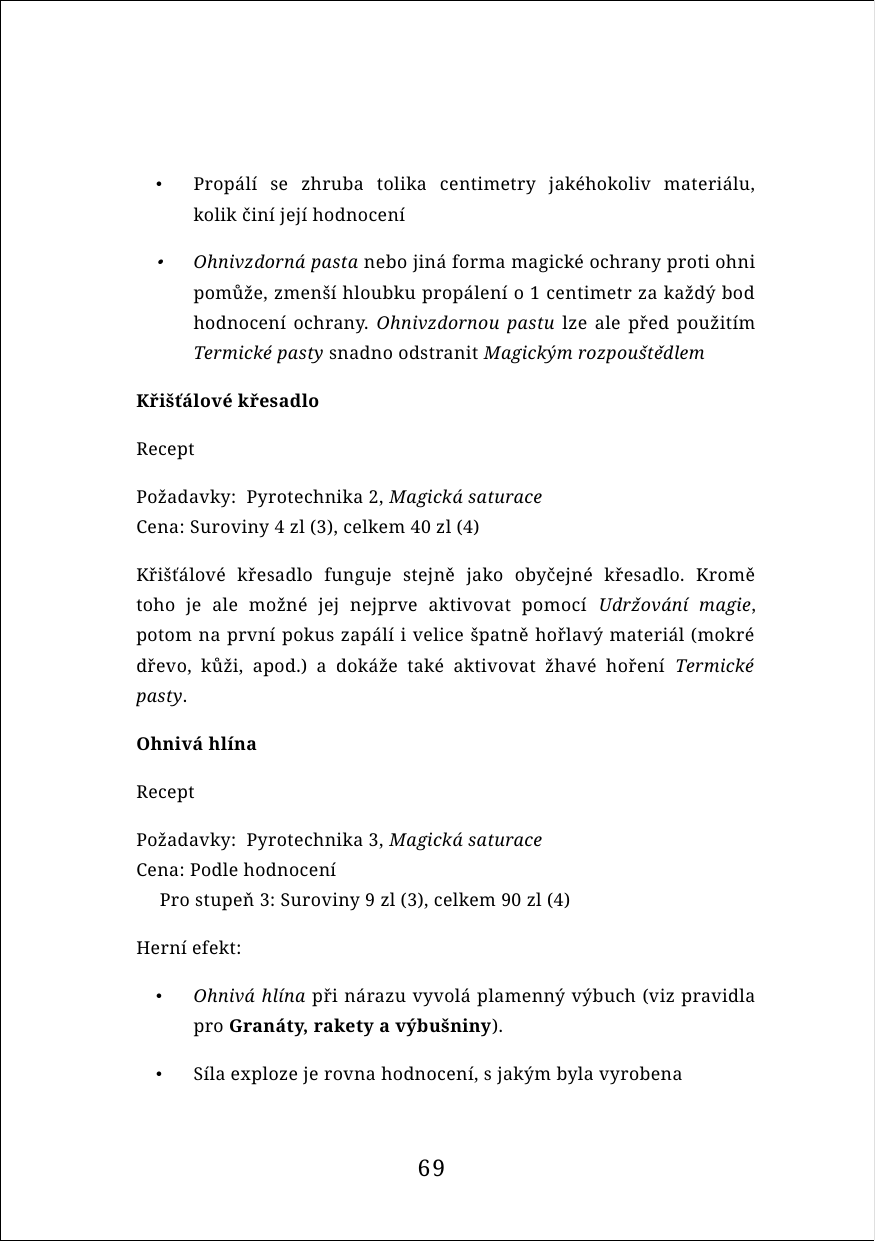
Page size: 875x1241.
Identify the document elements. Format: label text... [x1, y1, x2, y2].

text Recept [136, 436, 756, 461]
list Ohnivzdorná pasta nebo jiná forma magické ochrany proti ohni pomůže, zmenší hloubku propálení o 1 centimetr za každý bod hodnocení ochrany. Ohnivzdornou pastu lze ale před použitím Termické pasty snadno odstranit Magickým rozpouštědlem [156, 250, 756, 365]
list Ohnivá hlína při nárazu vyvolá plamenný výbuch (viz pravidla pro Granáty, rakety a výbušniny). [156, 983, 756, 1038]
text Recept [136, 779, 756, 803]
text Herní efekt: [136, 935, 756, 959]
text Požadavky: Pyrotechnika 2, Magická saturace Cena: Suroviny 4 zl (3), celkem 40 zl (4) [136, 484, 756, 539]
text Požadavky: Pyrotechnika 3, Magická saturace Cena: Podle hodnocení Pro stupeň 3: Suroviny 9 zl (3), celkem 90 zl (4) [136, 827, 756, 912]
list Propálí se zhruba tolika centimetry jakéhokoliv materiálu, kolik činí její hodnocení [156, 172, 756, 226]
text Ohnivá hlína [136, 731, 756, 755]
text Křišťálové křesadlo funguje stejně jako obyčejné křesadlo. Kromě toho je ale možné jej nejprve aktivovat pomocí Udržování magie, potom na první pokus zapálí i velice špatně hořlavý materiál (mokré dřevo, kůži, apod.) a dokáže také aktivovat žhavé hoření Termické pasty. [136, 562, 756, 707]
list Síla exploze je rovna hodnocení, s jakým byla vyrobena [156, 1061, 756, 1086]
text Křišťálové křesadlo [136, 388, 756, 413]
